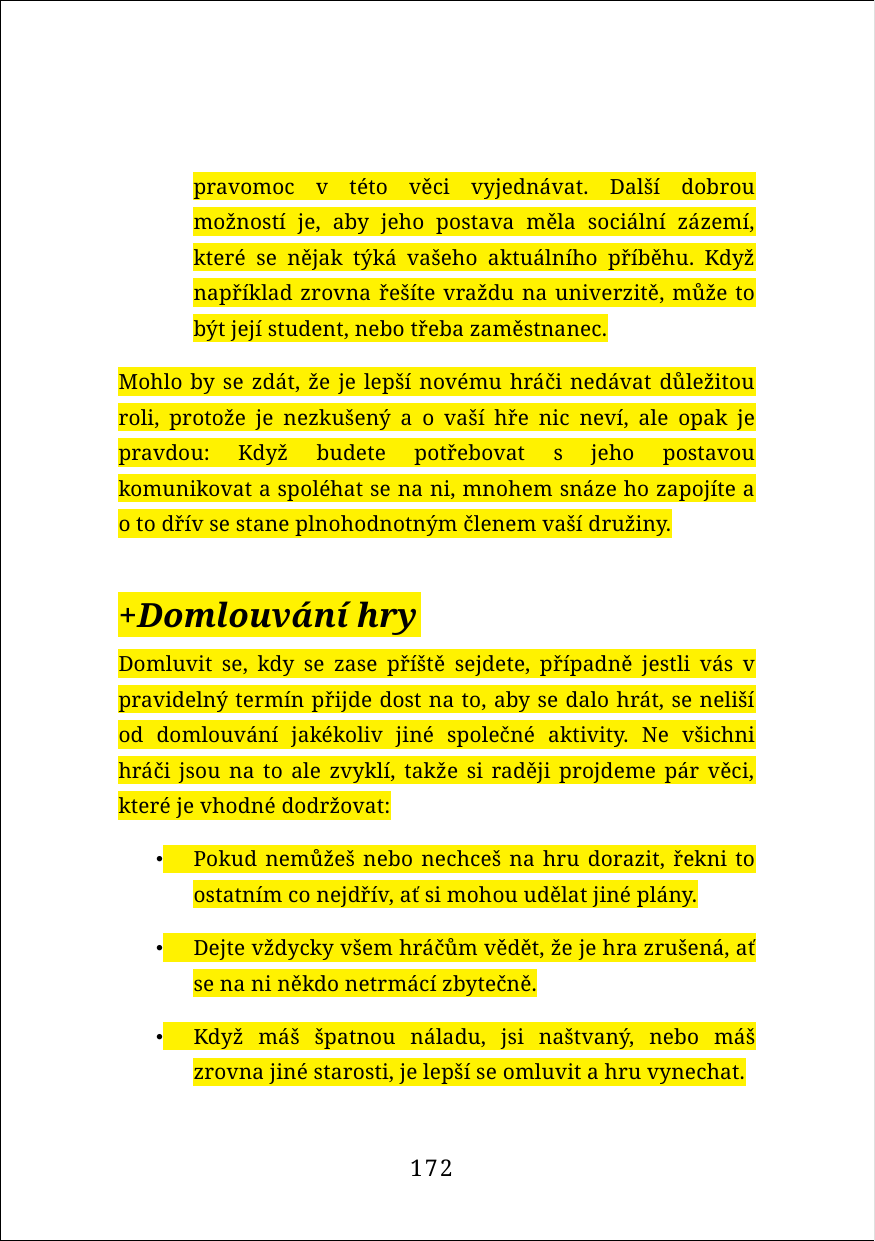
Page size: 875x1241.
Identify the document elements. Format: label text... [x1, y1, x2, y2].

subtitle +Domlouvání hry [118, 592, 756, 637]
list Dejte vždycky všem hráčům vědět, že je hra zrušená, ať se na ni někdo netrmácí zbytečně. [156, 933, 756, 997]
text Mohlo by se zdát, že je lepší novému hráči nedávat důležitou roli, protože je nezkušený a o vaší hře nic neví, ale opak je pravdou: Když budete potřebovat s jeho postavou komunikovat a spoléhat se na ni, mnohem snáze ho zapojíte a o to dřív se stane plnohodnotným členem vaší družiny. [118, 367, 756, 538]
list pravomoc v této věci vyjednávat. Další dobrou možností je, aby jeho postava měla sociální zázemí, které se nějak týká vašeho aktuálního příběhu. Když například zrovna řešíte vraždu na univerzitě, může to být její student, nebo třeba zaměstnanec. [156, 172, 756, 342]
text Domluvit se, kdy se zase příště sejdete, případně jestli vás v pravidelný termín přijde dost na to, aby se dalo hrát, se neliší od domlouvání jakékoliv jiné společné aktivity. Ne všichni hráči jsou na to ale zvyklí, takže si raději projdeme pár věci, které je vhodné dodržovat: [118, 649, 756, 820]
list Když máš špatnou náladu, jsi naštvaný, nebo máš zrovna jiné starosti, je lepší se omluvit a hru vynechat. [156, 1022, 756, 1086]
list Pokud nemůžeš nebo nechceš na hru dorazit, řekni to ostatním co nejdřív, ať si mohou udělat jiné plány. [156, 844, 756, 908]
